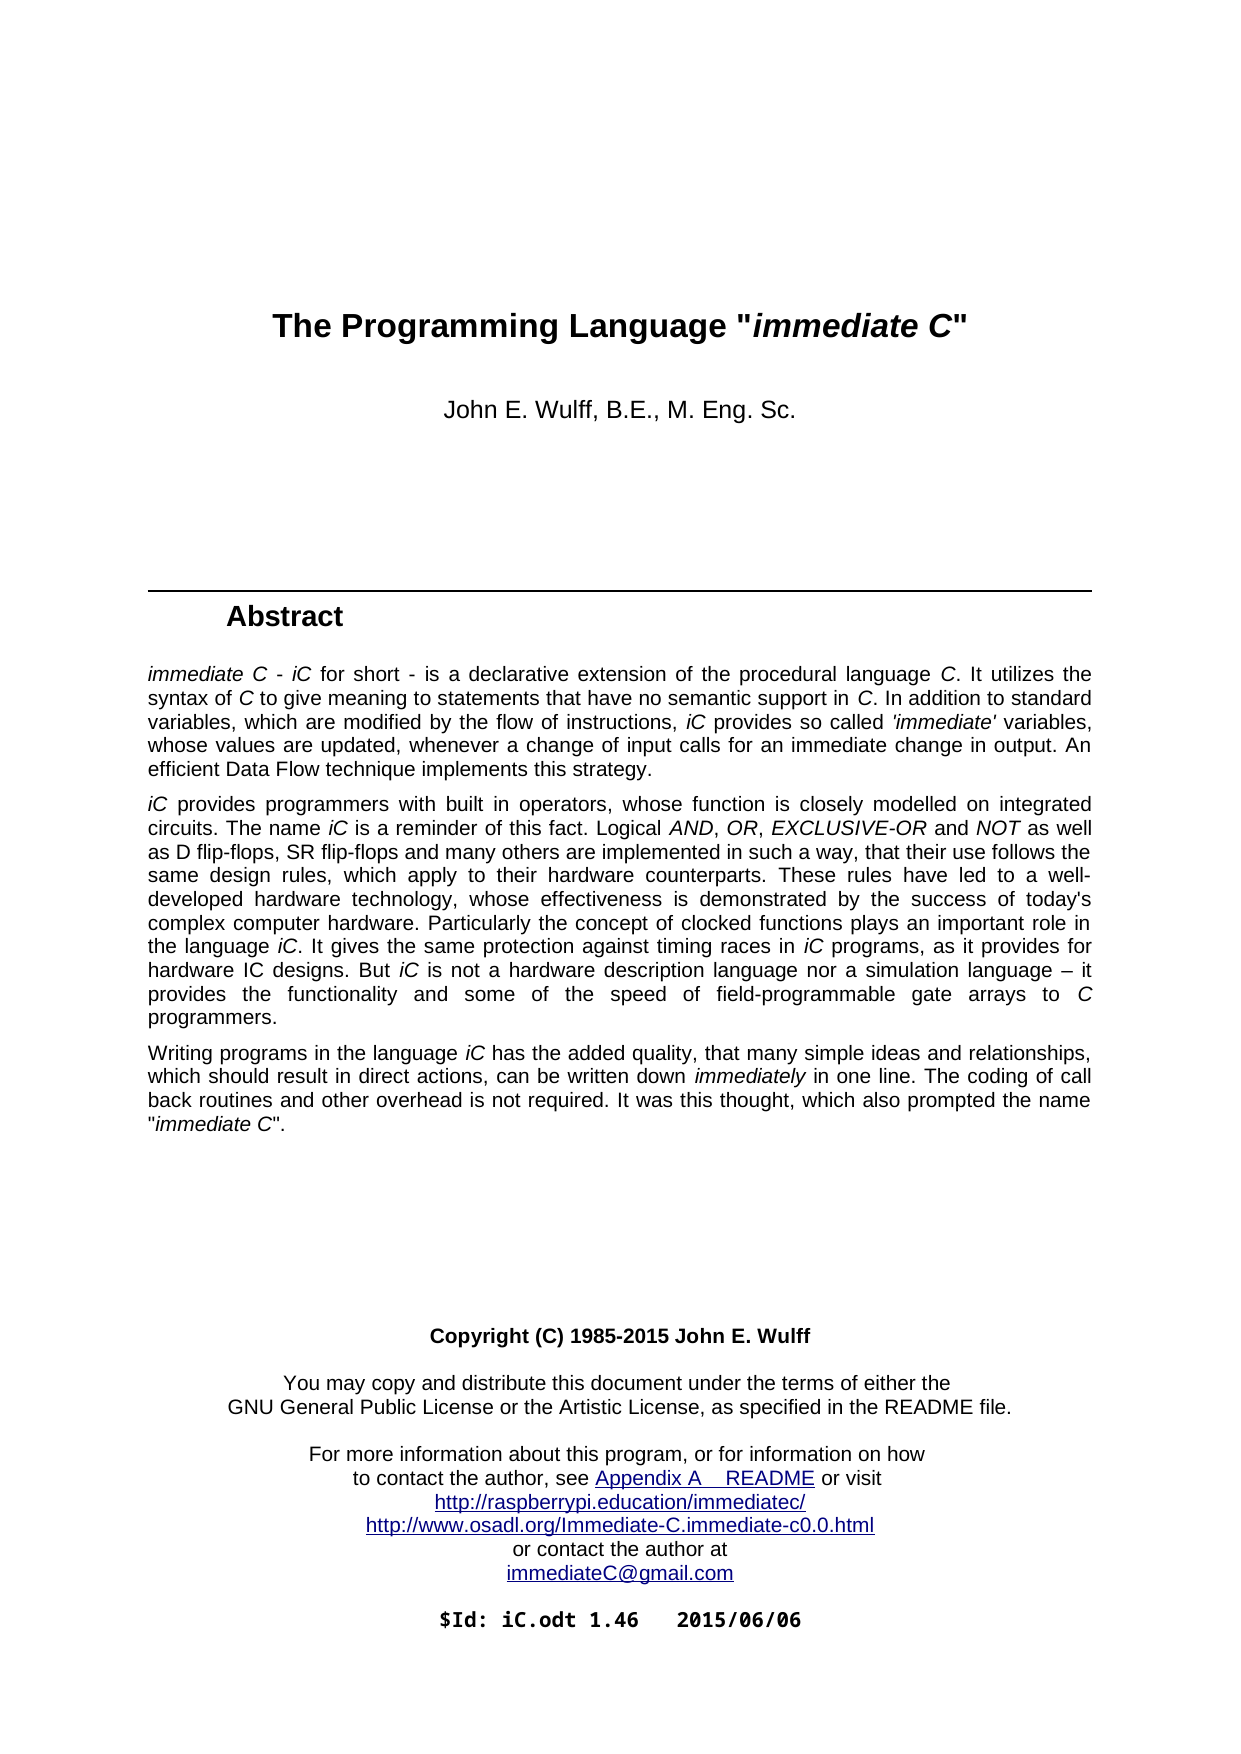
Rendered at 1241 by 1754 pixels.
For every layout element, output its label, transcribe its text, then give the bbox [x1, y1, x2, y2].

text to contact the author, see Appendix A README or visit [148, 1467, 1092, 1490]
text For more information about this program, or for information on how [148, 1443, 1092, 1467]
text iC provides programmers with built in operators, whose function is closely modelled on integrated circuits. The name iC is a reminder of this fact. Logical AND, OR, EXCLUSIVE-OR and NOT as well as D flip-flops, SR flip-flops and many others are implemented in such a way, that their use follows the same design rules, which apply to their hardware counterparts. These rules have led to a well-developed hardware technology, whose effectiveness is demonstrated by the success of today's complex computer hardware. Particularly the concept of clocked functions plays an important role in the language iC. It gives the same protection against timing races in iC programs, as it provides for hardware IC designs. But iC is not a hardware description language nor a simulation language – it provides the functionality and some of the speed of field-programmable gate arrays to C programmers. [148, 793, 1092, 1029]
text Writing programs in the language iC has the added quality, that many simple ideas and relationships, which should result in direct actions, can be written down immediately in one line. The coding of call back routines and other overhead is not required. It was this thought, which also prompted the name "immediate C". [148, 1041, 1092, 1136]
subtitle Abstract [148, 592, 1092, 639]
text immediate C - iC for short - is a declarative extension of the procedural language C. It utilizes the syntax of C to give meaning to statements that have no semantic support in C. In addition to standard variables, which are modified by the flow of instructions, iC provides so called 'immediate' variables, whose values are updated, whenever a change of input calls for an immediate change in output. An efficient Data Flow technique implements this strategy. [148, 663, 1092, 781]
text $Id: iC.odt 1.46 2015/06/06 [148, 1608, 1092, 1632]
text http://www.osadl.org/Immediate-C.immediate-c0.0.html [148, 1514, 1092, 1537]
text John E. Wulff, B.E., M. Eng. Sc. [148, 396, 1092, 424]
text immediateC@gmail.com [148, 1561, 1092, 1585]
text You may copy and distribute this document under the terms of either the [148, 1372, 1092, 1396]
text GNU General Public License or the Artistic License, as specified in the README file. [148, 1396, 1092, 1419]
text The Programming Language "immediate C" [148, 307, 1092, 344]
text http://raspberrypi.education/immediatec/ [148, 1490, 1092, 1514]
text or contact the author at [148, 1537, 1092, 1561]
text Copyright (C) 1985-2015 John E. Wulff [148, 1325, 1092, 1348]
